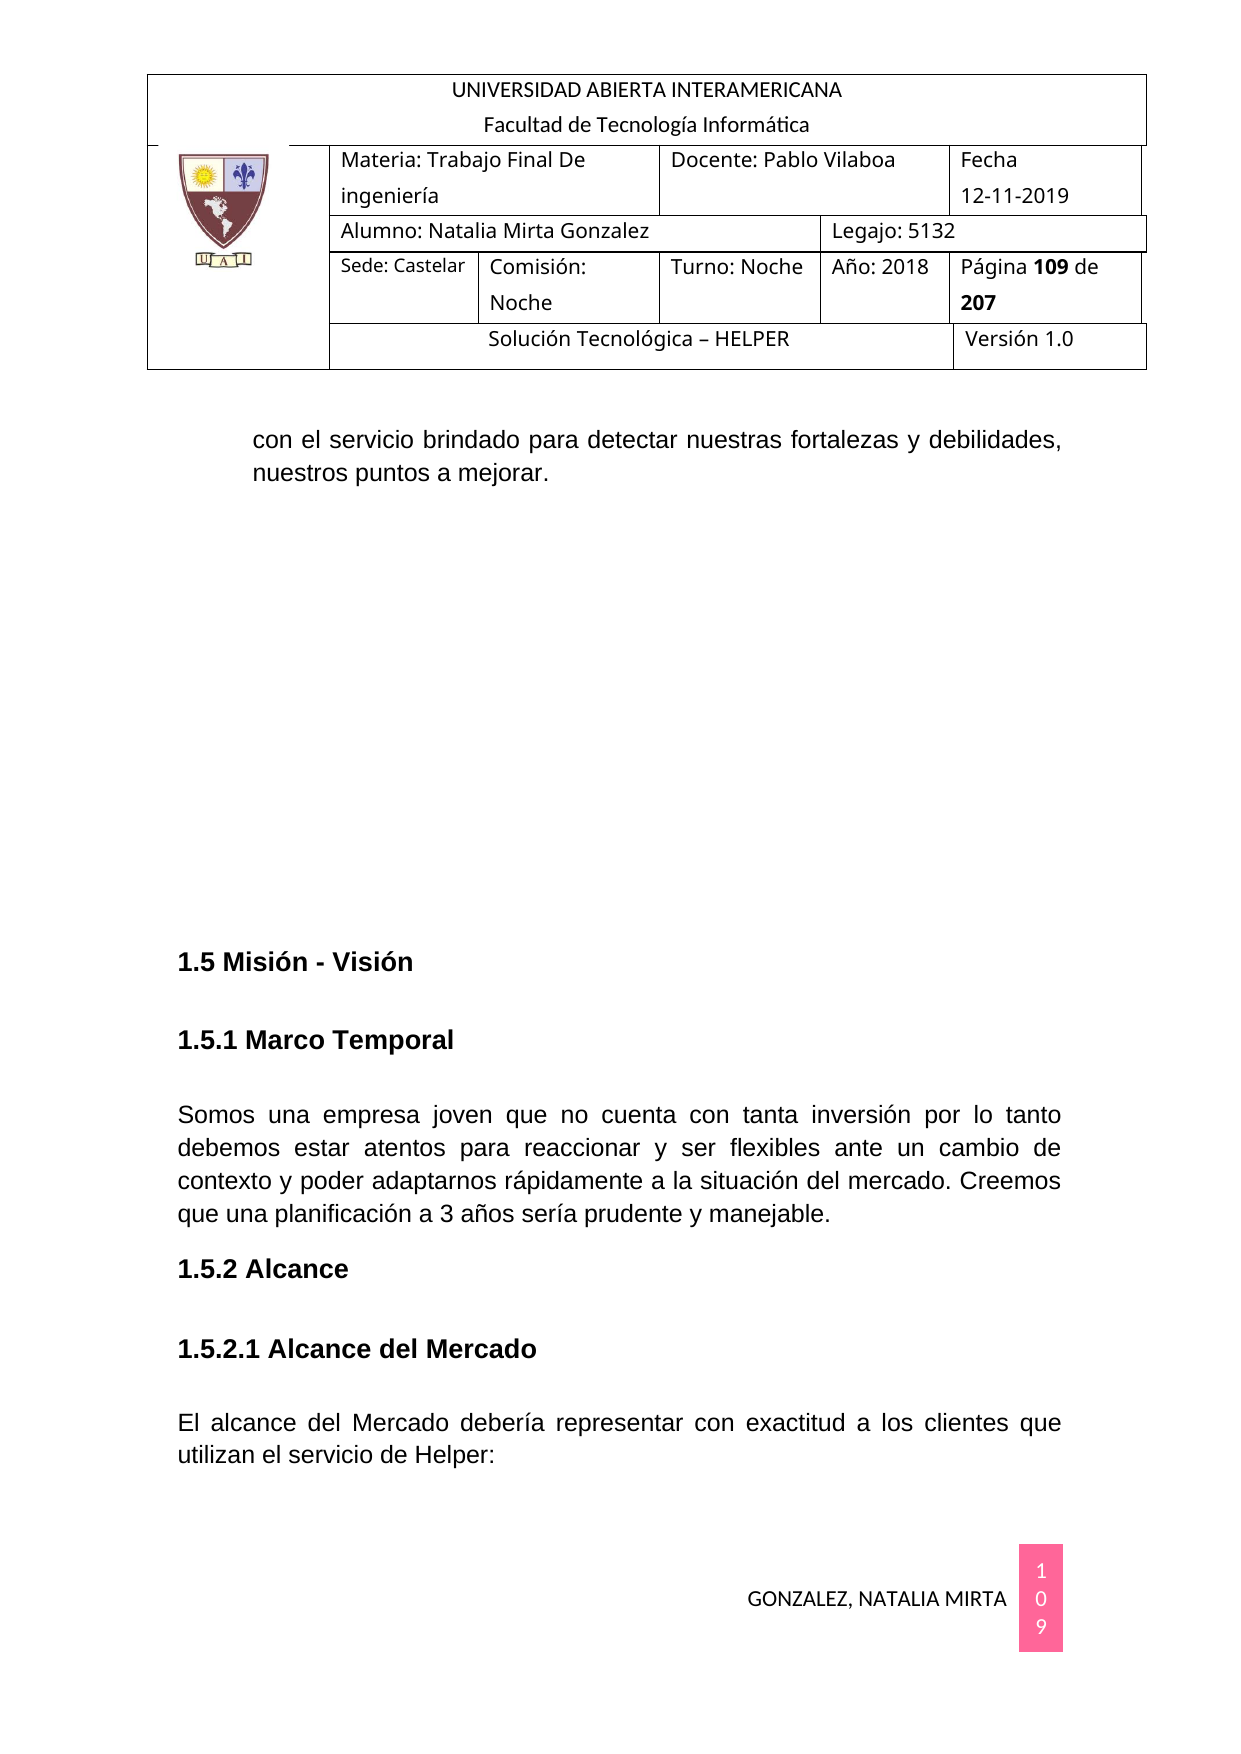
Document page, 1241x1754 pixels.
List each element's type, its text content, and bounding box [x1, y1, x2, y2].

subtitle 1.5.1 Marco Temporal [177, 1024, 1063, 1056]
list con el servicio brindado para detectar nuestras fortalezas y debilidades, nuestros puntos a mejorar. [215, 425, 1063, 487]
text Somos una empresa joven que no cuenta con tanta inversión por lo tanto debemos estar atentos para reaccionar y ser flexibles ante un cambio de contexto y poder adaptarnos rápidamente a la situación del mercado. Creemos que una planificación a 3 años sería prudente y manejable. [177, 1100, 1063, 1228]
subtitle 1.5 Misión - Visión [177, 946, 1063, 977]
subtitle 1.5.2.1 Alcance del Mercado [177, 1333, 1063, 1364]
subtitle 1.5.2 Alcance [177, 1253, 1063, 1284]
text El alcance del Mercado debería representar con exactitud a los clientes que utilizan el servicio de Helper: [177, 1407, 1063, 1469]
